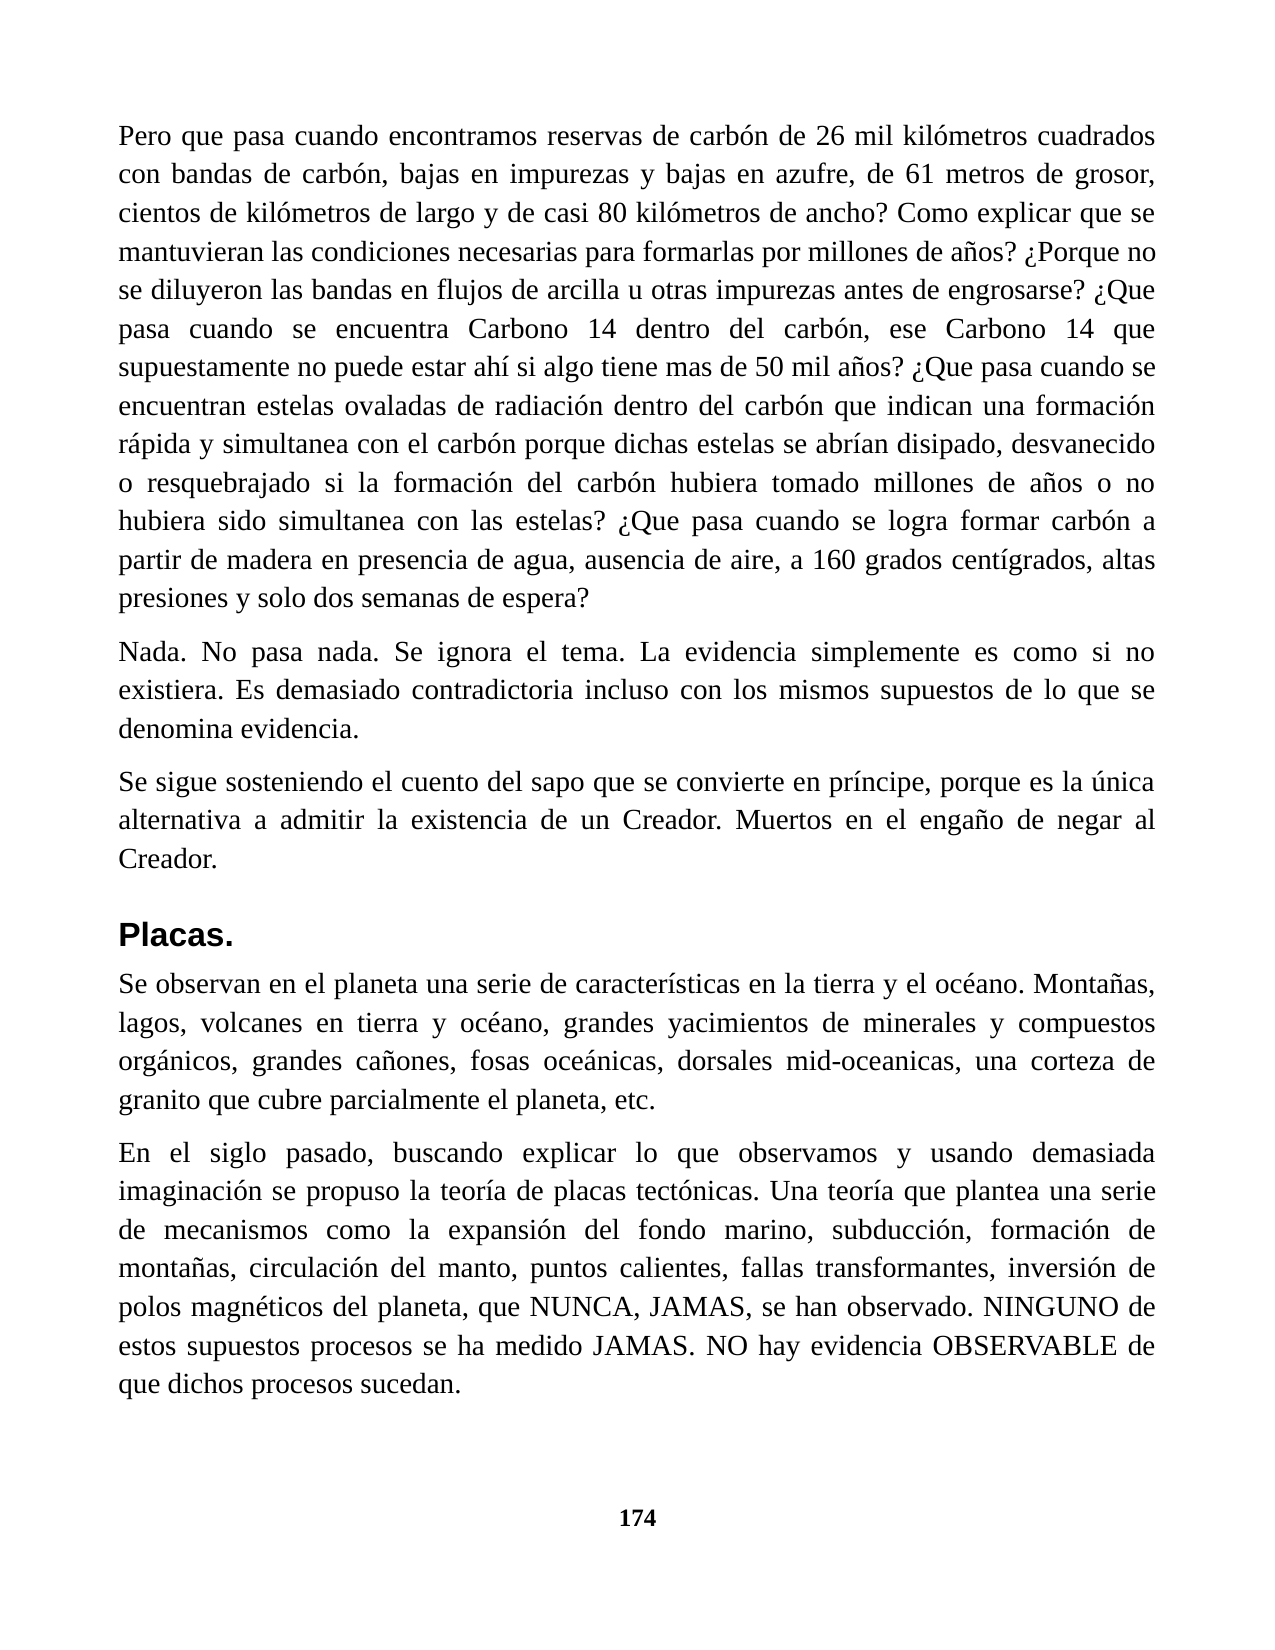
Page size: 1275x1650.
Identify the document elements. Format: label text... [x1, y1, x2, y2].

subtitle Placas. [118, 915, 1157, 954]
text Se sigue sosteniendo el cuento del sapo que se convierte en príncipe, porque es la única alternativa a admitir la existencia de un Creador. Muertos en el engaño de negar al Creador. [118, 764, 1157, 874]
text En el siglo pasado, buscando explicar lo que observamos y usando demasiada imaginación se propuso la teoría de placas tectónicas. Una teoría que plantea una serie de mecanismos como la expansión del fondo marino, subducción, formación de montañas, circulación del manto, puntos calientes, fallas transformantes, inversión de polos magnéticos del planeta, que NUNCA, JAMAS, se han observado. NINGUNO de estos supuestos procesos se ha medido JAMAS. NO hay evidencia OBSERVABLE de que dichos procesos sucedan. [118, 1135, 1157, 1400]
text Se observan en el planeta una serie de características en la tierra y el océano. Montañas, lagos, volcanes en tierra y océano, grandes yacimientos de minerales y compuestos orgánicos, grandes cañones, fosas oceánicas, dorsales mid-oceanicas, una corteza de granito que cubre parcialmente el planeta, etc. [118, 966, 1157, 1115]
text Pero que pasa cuando encontramos reservas de carbón de 26 mil kilómetros cuadrados con bandas de carbón, bajas en impurezas y bajas en azufre, de 61 metros de grosor, cientos de kilómetros de largo y de casi 80 kilómetros de ancho? Como explicar que se mantuvieran las condiciones necesarias para formarlas por millones de años? ¿Porque no se diluyeron las bandas en flujos de arcilla u otras impurezas antes de engrosarse? ¿Que pasa cuando se encuentra Carbono 14 dentro del carbón, ese Carbono 14 que supuestamente no puede estar ahí si algo tiene mas de 50 mil años? ¿Que pasa cuando se encuentran estelas ovaladas de radiación dentro del carbón que indican una formación rápida y simultanea con el carbón porque dichas estelas se abrían disipado, desvanecido o resquebrajado si la formación del carbón hubiera tomado millones de años o no hubiera sido simultanea con las estelas? ¿Que pasa cuando se logra formar carbón a partir de madera en presencia de agua, ausencia de aire, a 160 grados centígrados, altas presiones y solo dos semanas de espera? [118, 118, 1157, 614]
text Nada. No pasa nada. Se ignora el tema. La evidencia simplemente es como si no existiera. Es demasiado contradictoria incluso con los mismos supuestos de lo que se denomina evidencia. [118, 634, 1157, 744]
